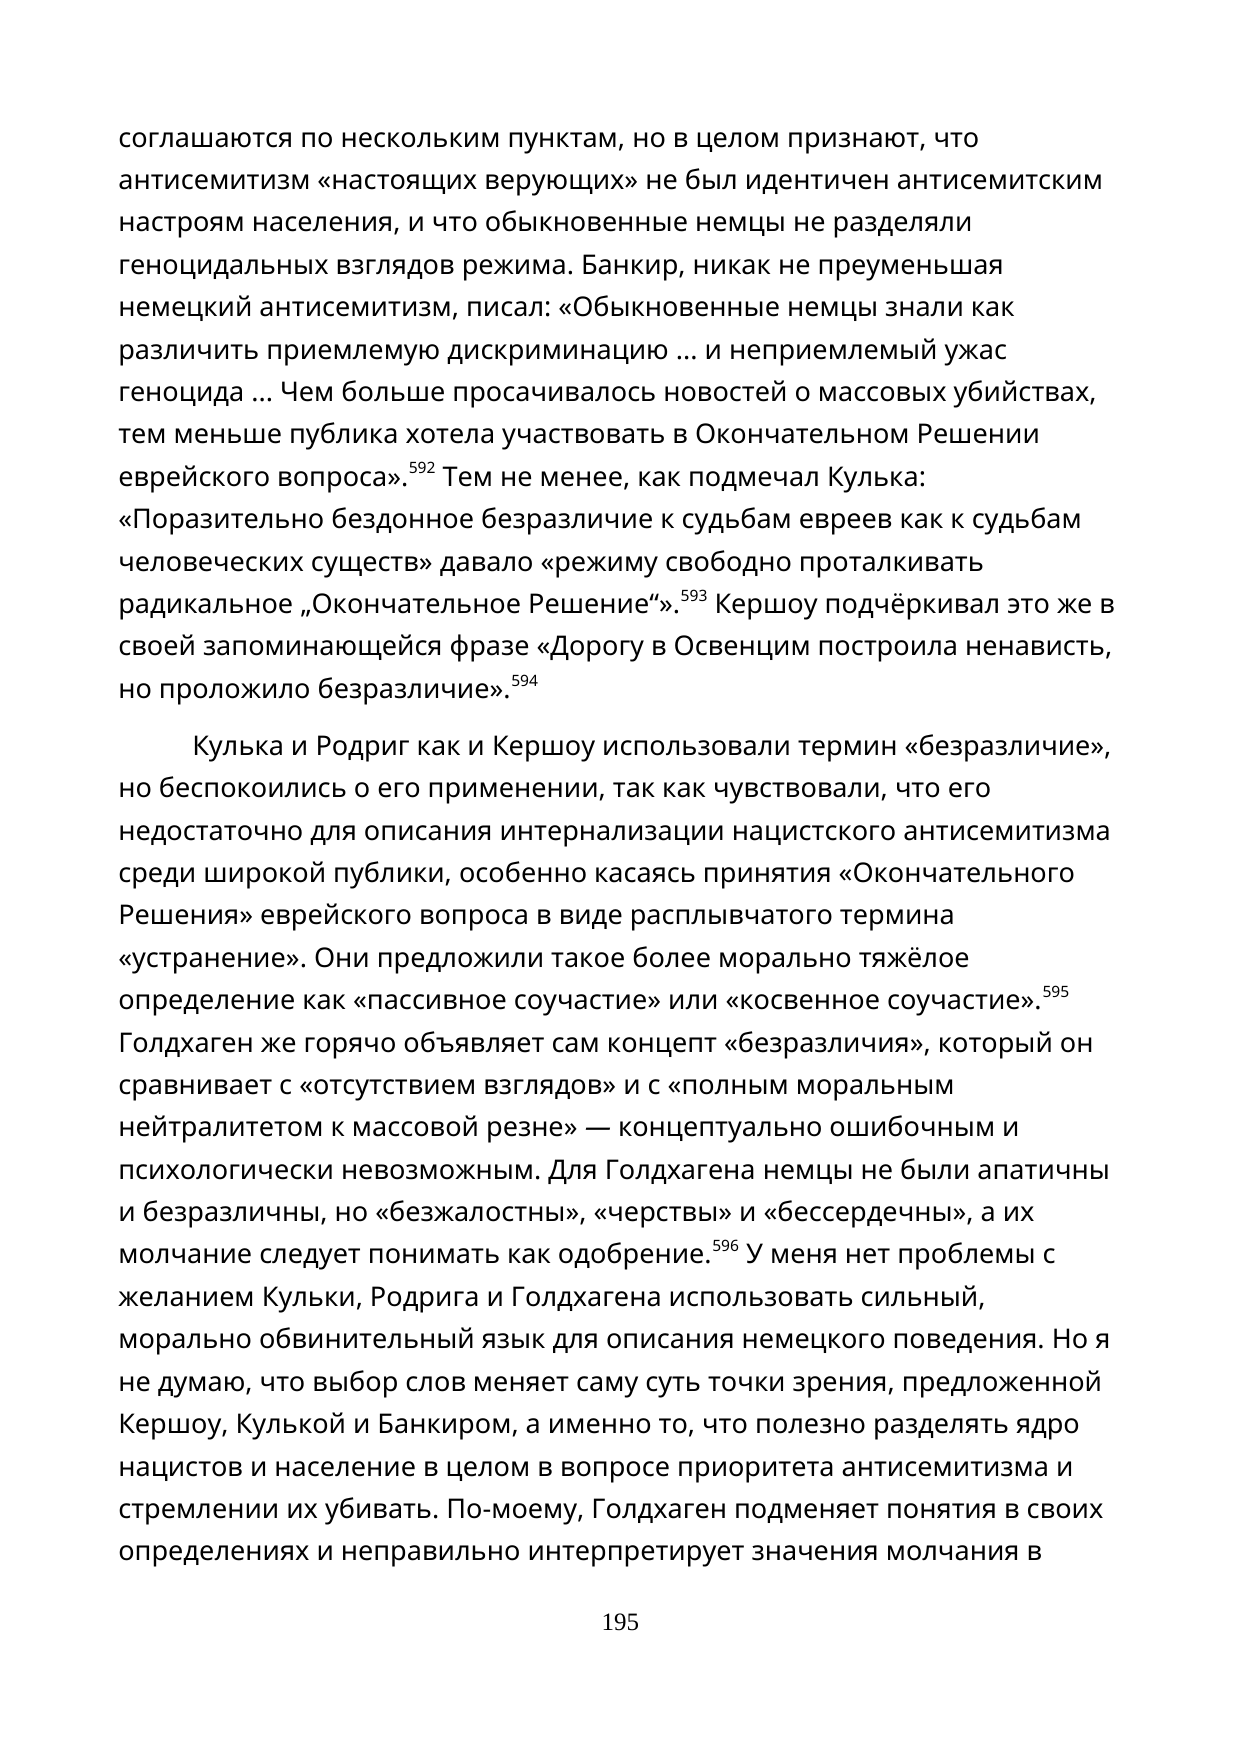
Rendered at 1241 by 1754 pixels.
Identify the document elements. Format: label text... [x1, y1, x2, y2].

text соглашаются по нескольким пунктам, но в целом признают, что антисемитизм «настоящих верующих» не был идентичен антисемитским настроям населения, и что обыкновенные немцы не разделяли геноцидальных взглядов режима. Банкир, никак не преуменьшая немецкий антисемитизм, писал: «Обыкновенные немцы знали как различить приемлемую дискриминацию ... и неприемлемый ужас геноцида ... Чем больше просачивалось новостей о массовых убийствах, тем меньше публика хотела участвовать в Окончательном Решении еврейского вопроса». Тем не менее, как подмечал Кулька: «Поразительно бездонное безразличие к судьбам евреев как к судьбам человеческих существ» давало «режиму свободно проталкивать радикальное „Окончательное Решение“». Кершоу подчёркивал это же в своей запоминающейся фразе «Дорогу в Освенцим построила ненависть, но проложило безразличие». [118, 118, 1122, 706]
text Кулька и Родриг как и Кершоу использовали термин «безразличие», но беспокоились о его применении, так как чувствовали, что его недостаточно для описания интернализации нацистского антисемитизма среди широкой публики, особенно касаясь принятия «Окончательного Решения» еврейского вопроса в виде расплывчатого термина «устранение». Они предложили такое более морально тяжёлое определение как «пассивное соучастие» или «косвенное соучастие». Голдхаген же горячо объявляет сам концепт «безразличия», который он сравнивает с «отсутствием взглядов» и с «полным моральным нейтралитетом к массовой резне» — концептуально ошибочным и психологически невозможным. Для Голдхагена немцы не были апатичны и безразличны, но «безжалостны», «черствы» и «бессердечны», а их молчание следует понимать как одобрение. У меня нет проблемы с желанием Кульки, Родрига и Голдхагена использовать сильный, морально обвинительный язык для описания немецкого поведения. Но я не думаю, что выбор слов меняет саму суть точки зрения, предложенной Кершоу, Кулькой и Банкиром, а именно то, что полезно разделять ядро нацистов и население в целом в вопросе приоритета антисемитизма и стремлении их убивать. По-моему, Голдхаген подменяет понятия в своих определениях и неправильно интерпретирует значения молчания в [118, 726, 1122, 1569]
